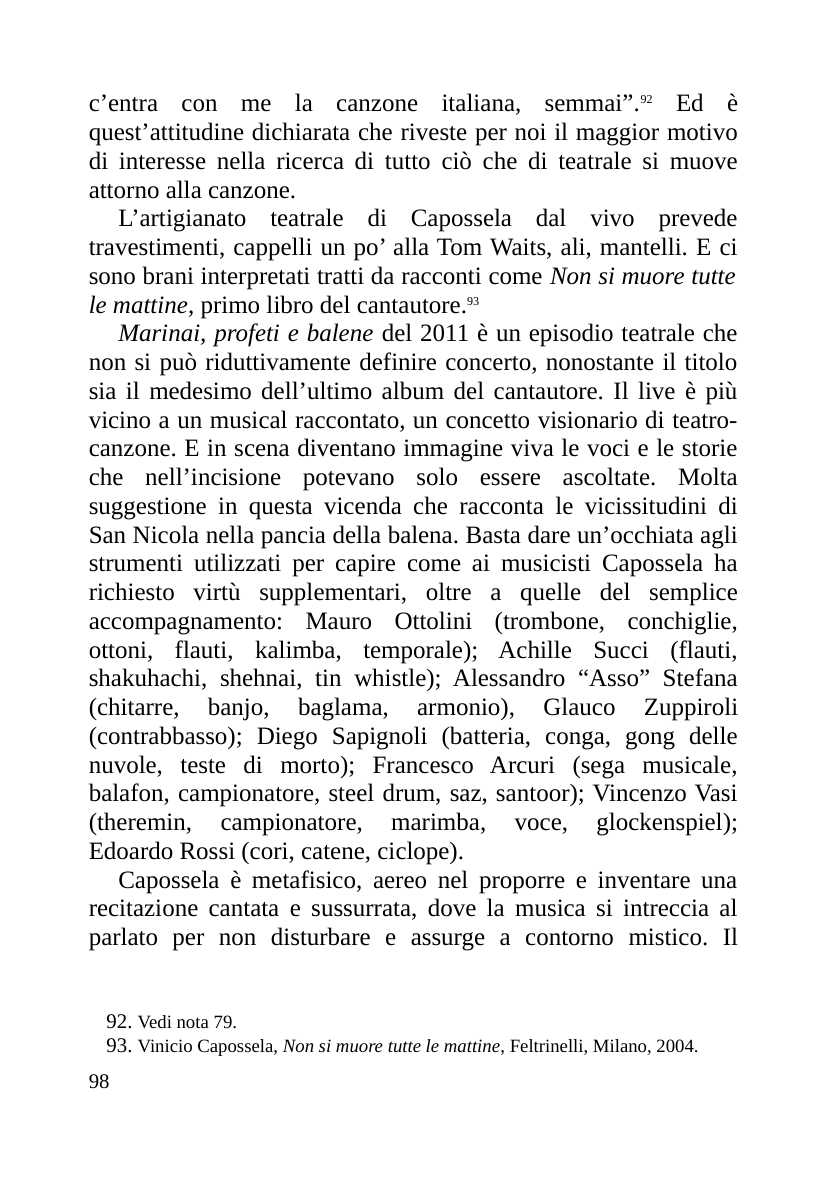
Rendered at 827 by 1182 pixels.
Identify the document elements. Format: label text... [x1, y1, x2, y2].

text Vinicio Capossela, Non si muore tutte le mattine, Feltrinelli, Milano, 2004. [88, 1033, 738, 1057]
text Marinai, profeti e balene del 2011 è un episodio teatrale che non si può riduttivamente definire concerto, nonostante il titolo sia il medesimo dell’ultimo album del cantautore. Il live è più vicino a un musical raccontato, un concetto visionario di teatro-canzone. E in scena diventano immagine viva le voci e le storie che nell’incisione potevano solo essere ascoltate. Molta suggestione in questa vicenda che racconta le vicissitudini di San Nicola nella pancia della balena. Basta dare un’occhiata agli strumenti utilizzati per capire come ai musicisti Capossela ha richiesto virtù supplementari, oltre a quelle del semplice accompagnamento: Mauro Ottolini (trombone, conchiglie, ottoni, flauti, kalimba, temporale); Achille Succi (flauti, shakuhachi, shehnai, tin whistle); Alessandro “Asso” Stefana (chitarre, banjo, baglama, armonio), Glauco Zuppiroli (contrabbasso); Diego Sapignoli (batteria, conga, gong delle nuvole, teste di morto); Francesco Arcuri (sega musicale, balafon, campionatore, steel drum, saz, santoor); Vincenzo Vasi (theremin, campionatore, marimba, voce, glockenspiel); Edoardo Rossi (cori, catene, ciclope). [88, 318, 738, 865]
text c’entra con me la canzone italiana, semmai”. Ed è quest’attitudine dichiarata che riveste per noi il maggior motivo di interesse nella ricerca di tutto ciò che di teatrale si muove attorno alla canzone. [88, 88, 738, 203]
text L’artigianato teatrale di Capossela dal vivo prevede travestimenti, cappelli un po’ alla Tom Waits, ali, mantelli. E ci sono brani interpretati tratti da racconti come Non si muore tutte le mattine, primo libro del cantautore. [88, 203, 738, 318]
text Capossela è metafisico, aereo nel proporre e inventare una recitazione cantata e sussurrata, dove la musica si intreccia al parlato per non disturbare e assurge a contorno mistico. Il [88, 865, 738, 951]
text Vedi nota 79. [88, 1009, 738, 1033]
